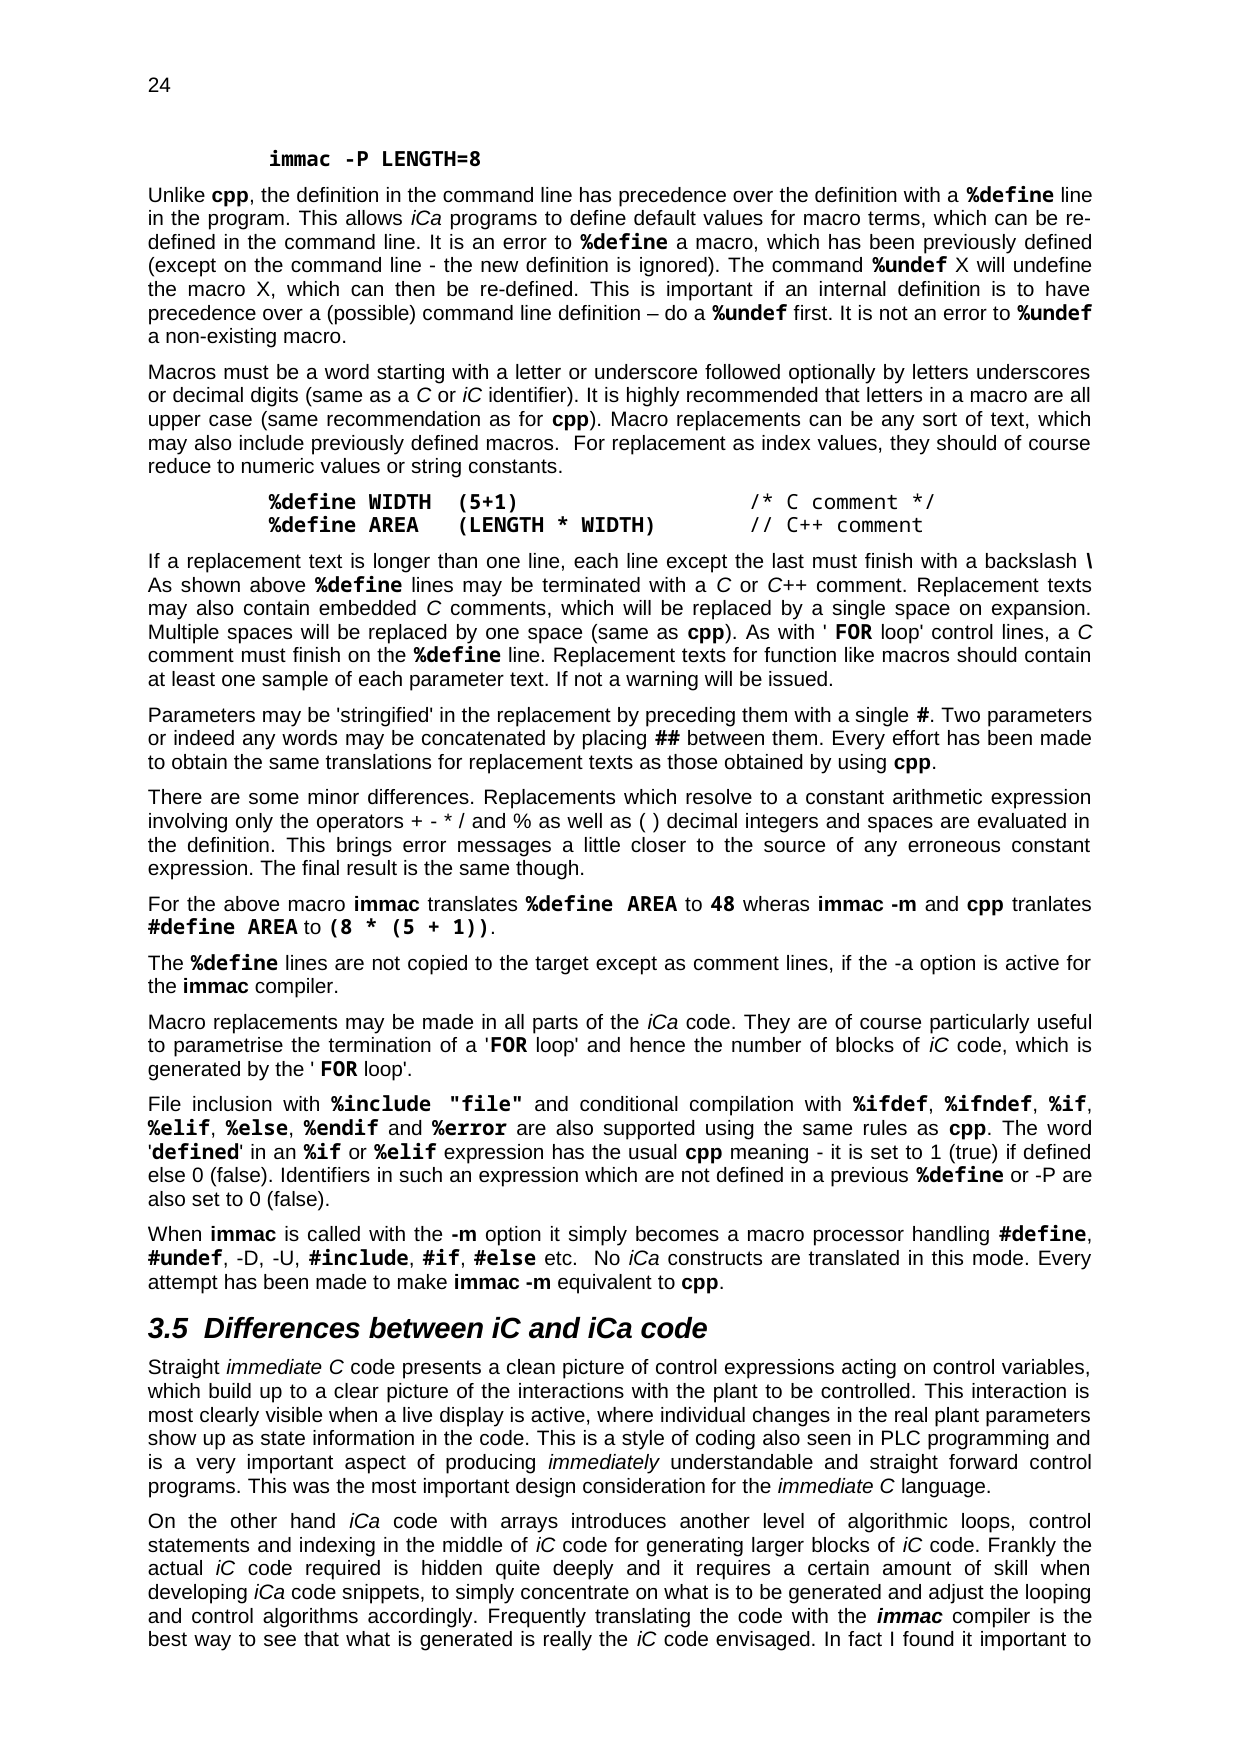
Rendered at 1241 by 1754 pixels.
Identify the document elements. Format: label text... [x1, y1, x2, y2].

text There are some minor differences. Replacements which resolve to a constant arithmetic expression involving only the operators + - * / and % as well as ( ) decimal integers and spaces are evaluated in the definition. This brings error messages a little closer to the source of any erroneous constant expression. The final result is the same though. [148, 786, 1092, 880]
text When immac is called with the -m option it simply becomes a macro processor handling #define, #undef, -D, -U, #include, #if, #else etc. No iCa constructs are translated in this mode. Every attempt has been made to make immac -m equivalent to cpp. [148, 1223, 1092, 1294]
subtitle Differences between iC and iCa code [148, 1312, 1092, 1344]
text Parameters may be 'stringified' in the replacement by preceding them with a single #. Two parameters or indeed any words may be concatenated by placing ## between them. Every effort has been made to obtain the same translations for replacement texts as those obtained by using cpp. [148, 703, 1092, 774]
text If a replacement text is longer than one line, each line except the last must finish with a backslash \ As shown above %define lines may be terminated with a C or C++ comment. Replacement texts may also contain embedded C comments, which will be replaced by a single space on expansion. Multiple spaces will be replaced by one space (same as cpp). As with ' FOR loop' control lines, a C comment must finish on the %define line. Replacement texts for function like macros should contain at least one sample of each parameter text. If not a warning will be issued. [148, 549, 1092, 691]
text Macro replacements may be made in all parts of the iCa code. They are of course particularly useful to parametrise the termination of a 'FOR loop' and hence the number of blocks of iC code, which is generated by the ' FOR loop'. [148, 1010, 1092, 1081]
text Unlike cpp, the definition in the command line has precedence over the definition with a %define line in the program. This allows iCa programs to define default values for macro terms, which can be re-defined in the command line. It is an error to %define a macro, which has been previously defined (except on the command line - the new definition is ignored). The command %undef X will undefine the macro X, which can then be re-defined. This is important if an internal definition is to have precedence over a (possible) command line definition – do a %undef first. It is not an error to %undef a non-existing macro. [148, 183, 1092, 349]
text Straight immediate C code presents a clean picture of control expressions acting on control variables, which build up to a clear picture of the interactions with the plant to be controlled. This interaction is most clearly visible when a live display is active, where individual changes in the real plant parameters show up as state information in the code. This is a style of coding also seen in PLC programming and is a very important aspect of producing immediately understandable and straight forward control programs. This was the most important design consideration for the immediate C language. [148, 1356, 1092, 1498]
text The %define lines are not copied to the target except as comment lines, if the -a option is active for the immac compiler. [148, 951, 1092, 998]
text Macros must be a word starting with a letter or underscore followed optionally by letters underscores or decimal digits (same as a C or iC identifier). It is highly recommended that letters in a macro are all upper case (same recommendation as for cpp). Macro replacements can be any sort of text, which may also include previously defined macros. For replacement as index values, they should of course reduce to numeric values or string constants. [148, 360, 1092, 479]
text For the above macro immac translates %define AREA to 48 wheras immac -m and cpp tranlates #define AREA to (8 * (5 + 1)). [148, 892, 1092, 939]
text %define WIDTH (5+1) /* C comment */ %define AREA (LENGTH * WIDTH) // C++ comment [268, 490, 1092, 538]
text File inclusion with %include "file" and conditional compilation with %ifdef, %ifndef, %if, %elif, %else, %endif and %error are also supported using the same rules as cpp. The word 'defined' in an %if or %elif expression has the usual cpp meaning - it is set to 1 (true) if defined else 0 (false). Identifiers in such an expression which are not defined in a previous %define or -P are also set to 0 (false). [148, 1093, 1092, 1211]
text On the other hand iCa code with arrays introduces another level of algorithmic loops, control statements and indexing in the middle of iC code for generating larger blocks of iC code. Frankly the actual iC code required is hidden quite deeply and it requires a certain amount of skill when developing iCa code snippets, to simply concentrate on what is to be generated and adjust the looping and control algorithms accordingly. Frequently translating the code with the immac compiler is the best way to see that what is generated is really the iC code envisaged. In fact I found it important to [148, 1509, 1092, 1651]
text immac -P LENGTH=8 [268, 148, 1092, 171]
